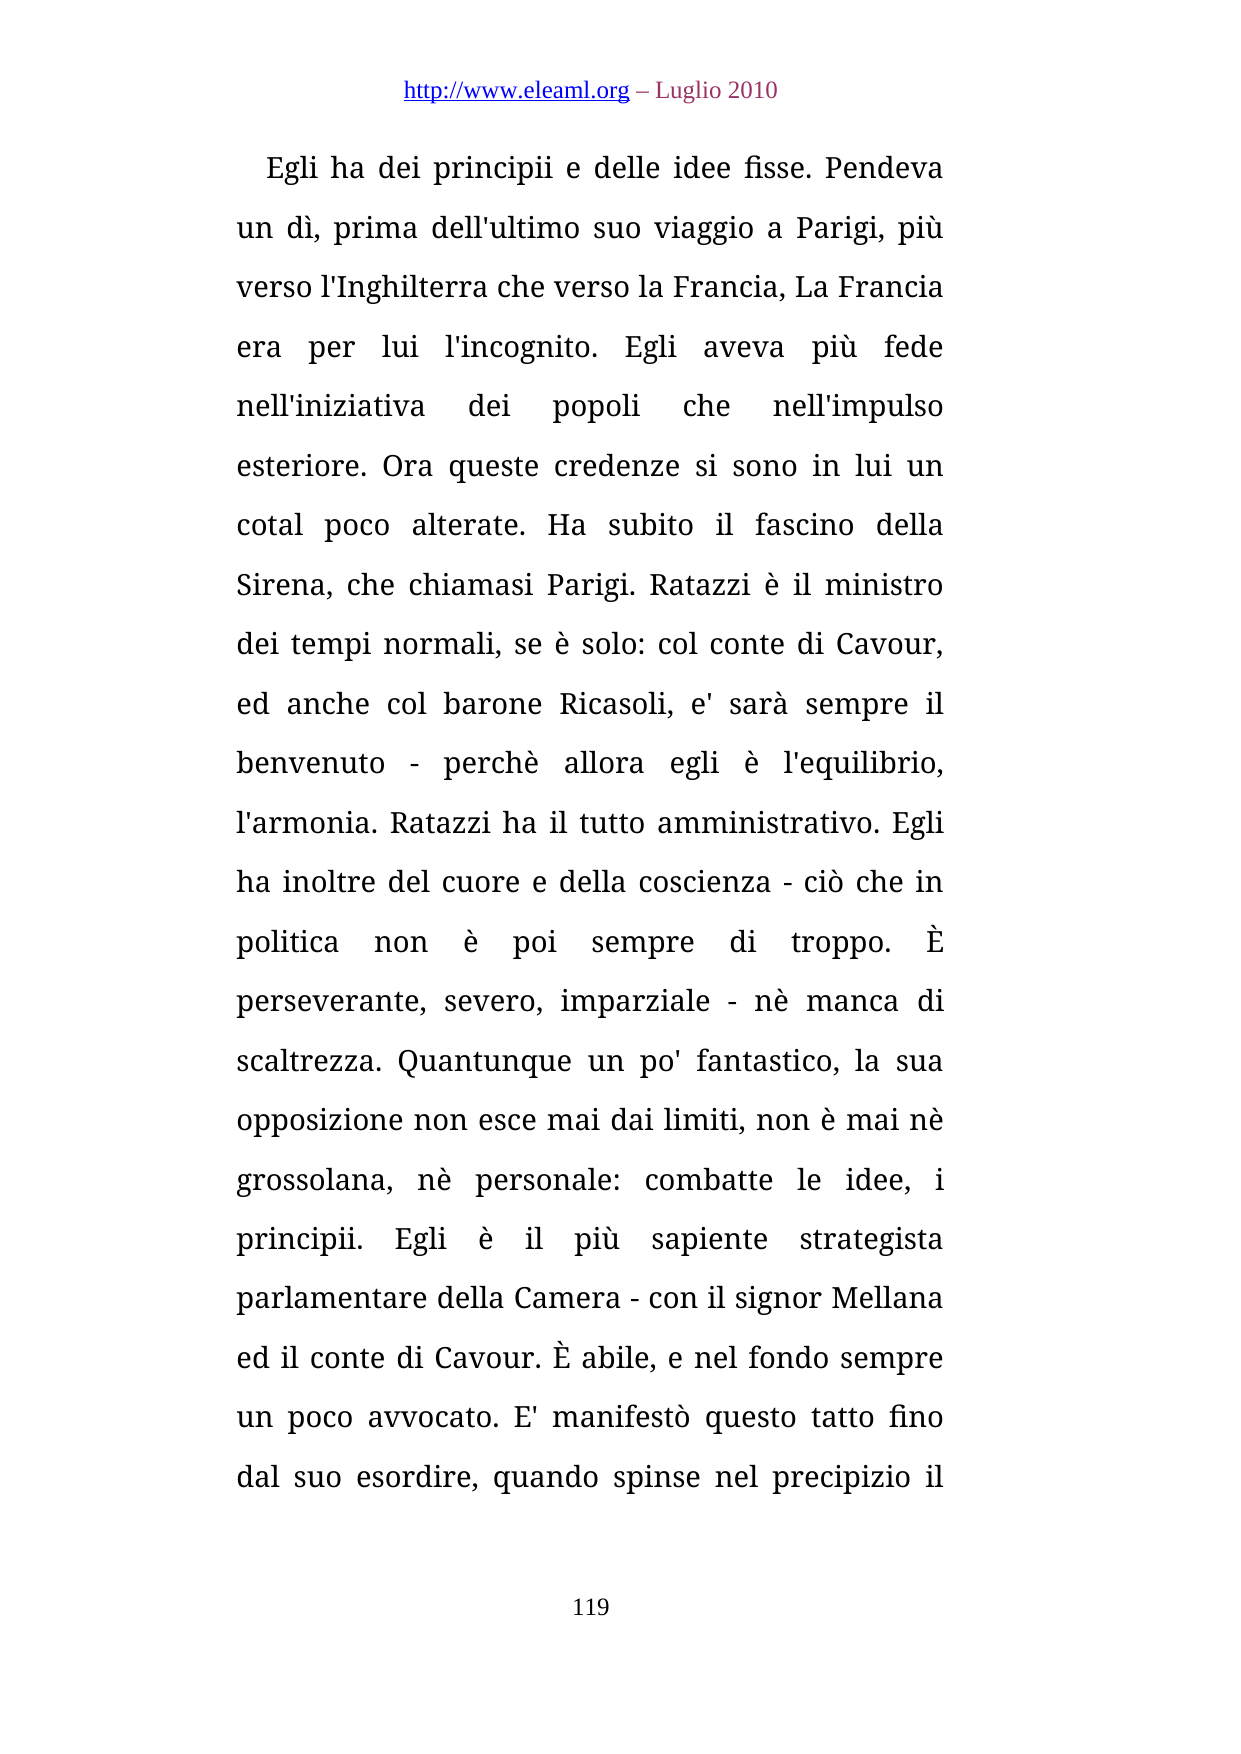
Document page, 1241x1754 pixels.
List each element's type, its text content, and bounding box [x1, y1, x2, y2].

text Egli ha dei principii e delle idee fisse. Pendeva un dì, prima dell'ultimo suo viaggio a Parigi, più verso l'Inghilterra che verso la Francia, La Francia era per lui l'incognito. Egli aveva più fede nell'iniziativa dei popoli che nell'impulso esteriore. Ora queste credenze si sono in lui un cotal poco alterate. Ha subito il fascino della Sirena, che chiamasi Parigi. Ratazzi è il ministro dei tempi normali, se è solo: col conte di Cavour, ed anche col barone Ricasoli, e' sarà sempre il benvenuto - perchè allora egli è l'equilibrio, l'armonia. Ratazzi ha il tutto amministrativo. Egli ha inoltre del cuore e della coscienza - ciò che in politica non è poi sempre di troppo. È perseverante, severo, imparziale - nè manca di scaltrezza. Quantunque un po' fantastico, la sua opposizione non esce mai dai limiti, non è mai nè grossolana, nè personale: combatte le idee, i principii. Egli è il più sapiente strategista parlamentare della Camera - con il signor Mellana ed il conte di Cavour. È abile, e nel fondo sempre un poco avvocato. E' manifestò questo tatto fino dal suo esordire, quando spinse nel precipizio il [236, 148, 945, 1496]
